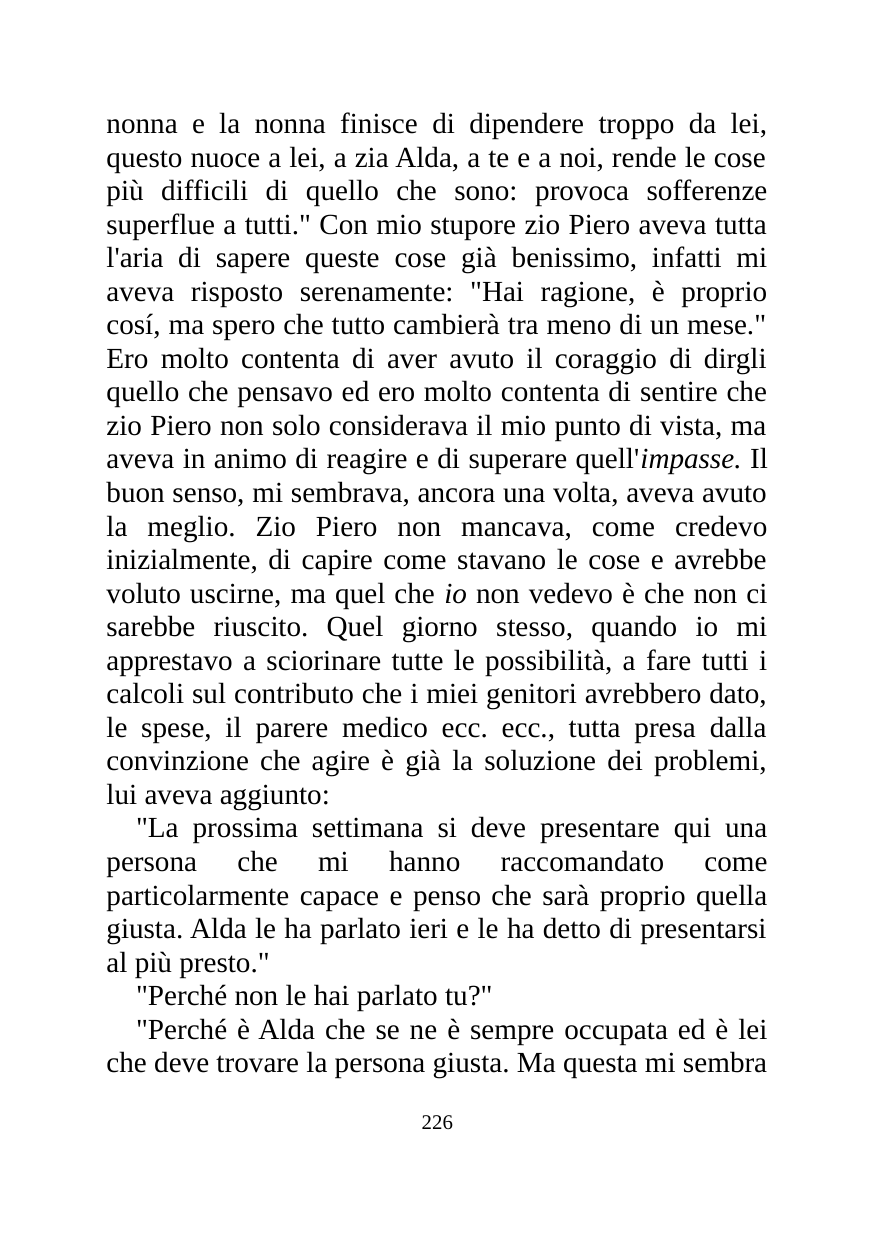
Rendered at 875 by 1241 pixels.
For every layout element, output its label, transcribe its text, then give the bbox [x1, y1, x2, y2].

text "Perché non le hai parlato tu?" [106, 978, 768, 1012]
text nonna e la nonna finisce di dipendere troppo da lei, questo nuoce a lei, a zia Alda, a te e a noi, rende le cose più difficili di quello che sono: provoca sofferenze superflue a tutti." Con mio stupore zio Piero aveva tutta l'aria di sapere queste cose già benissimo, infatti mi aveva risposto serenamente: "Hai ragione, è proprio cosí, ma spero che tutto cambierà tra meno di un mese." Ero molto contenta di aver avuto il coraggio di dirgli quello che pensavo ed ero molto contenta di sentire che zio Piero non solo considerava il mio punto di vista, ma aveva in animo di reagire e di superare quell'impasse. Il buon senso, mi sembrava, ancora una volta, aveva avuto la meglio. Zio Piero non mancava, come credevo inizialmente, di capire come stavano le cose e avrebbe voluto uscirne, ma quel che io non vedevo è che non ci sarebbe riuscito. Quel giorno stesso, quando io mi apprestavo a sciorinare tutte le possibilità, a fare tutti i calcoli sul contributo che i miei genitori avrebbero dato, le spese, il parere medico ecc. ecc., tutta presa dalla convinzione che agire è già la soluzione dei problemi, lui aveva aggiunto: [106, 106, 768, 811]
text "Perché è Alda che se ne è sempre occupata ed è lei che deve trovare la persona giusta. Ma questa mi sembra [106, 1012, 768, 1079]
text "La prossima settimana si deve presentare qui una persona che mi hanno raccomandato come particolarmente capace e penso che sarà proprio quella giusta. Alda le ha parlato ieri e le ha detto di presentarsi al più presto." [106, 811, 768, 978]
